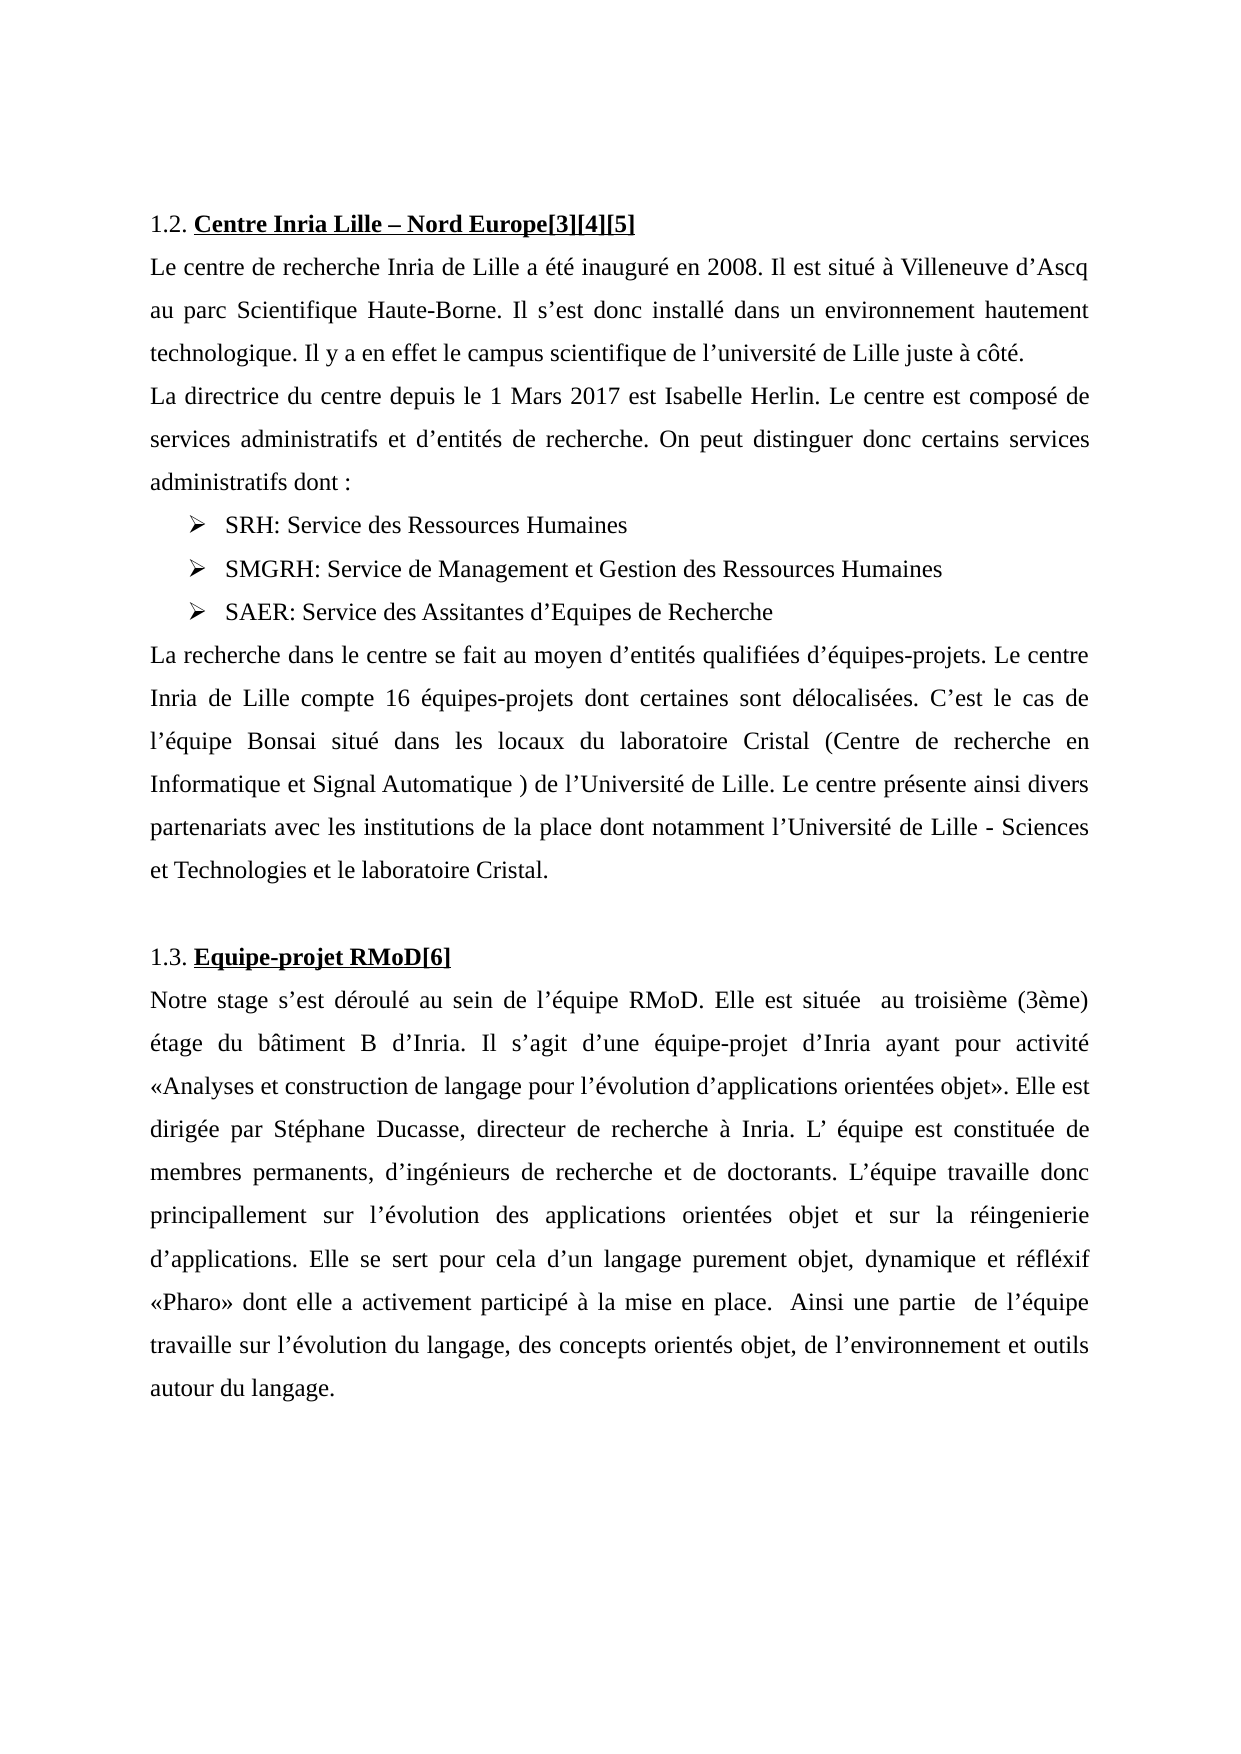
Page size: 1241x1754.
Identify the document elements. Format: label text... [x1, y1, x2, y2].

list SAER: Service des Assitantes d’Equipes de Recherche [187, 597, 1091, 626]
text La recherche dans le centre se fait au moyen d’entités qualifiées d’équipes-projets. Le centre Inria de Lille compte 16 équipes-projets dont certaines sont délocalisées. C’est le cas de l’équipe Bonsai situé dans les locaux du laboratoire Cristal (Centre de recherche en Informatique et Signal Automatique ) de l’Université de Lille. Le centre présente ainsi divers partenariats avec les institutions de la place dont notamment l’Université de Lille - Sciences et Technologies et le laboratoire Cristal. [150, 640, 1091, 884]
text 1.3. Equipe-projet RMoD[6] [150, 942, 1091, 971]
text Le centre de recherche Inria de Lille a été inauguré en 2008. Il est situé à Villeneuve d’Ascq au parc Scientifique Haute-Borne. Il s’est donc installé dans un environnement hautement technologique. Il y a en effet le campus scientifique de l’université de Lille juste à côté. [150, 252, 1091, 367]
text 1.2. Centre Inria Lille – Nord Europe[3][4][5] [150, 209, 1091, 237]
text Notre stage s’est déroulé au sein de l’équipe RMoD. Elle est située au troisième (3ème) étage du bâtiment B d’Inria. Il s’agit d’une équipe-projet d’Inria ayant pour activité «Analyses et construction de langage pour l’évolution d’applications orientées objet». Elle est dirigée par Stéphane Ducasse, directeur de recherche à Inria. L’ équipe est constituée de membres permanents, d’ingénieurs de recherche et de doctorants. L’équipe travaille donc principallement sur l’évolution des applications orientées objet et sur la réingenierie d’applications. Elle se sert pour cela d’un langage purement objet, dynamique et réfléxif «Pharo» dont elle a activement participé à la mise en place. Ainsi une partie de l’équipe travaille sur l’évolution du langage, des concepts orientés objet, de l’environnement et outils autour du langage. [150, 985, 1091, 1402]
list SMGRH: Service de Management et Gestion des Ressources Humaines [187, 554, 1091, 582]
text La directrice du centre depuis le 1 Mars 2017 est Isabelle Herlin. Le centre est composé de services administratifs et d’entités de recherche. On peut distinguer donc certains services administratifs dont : [150, 381, 1091, 496]
list SRH: Service des Ressources Humaines [187, 511, 1091, 539]
